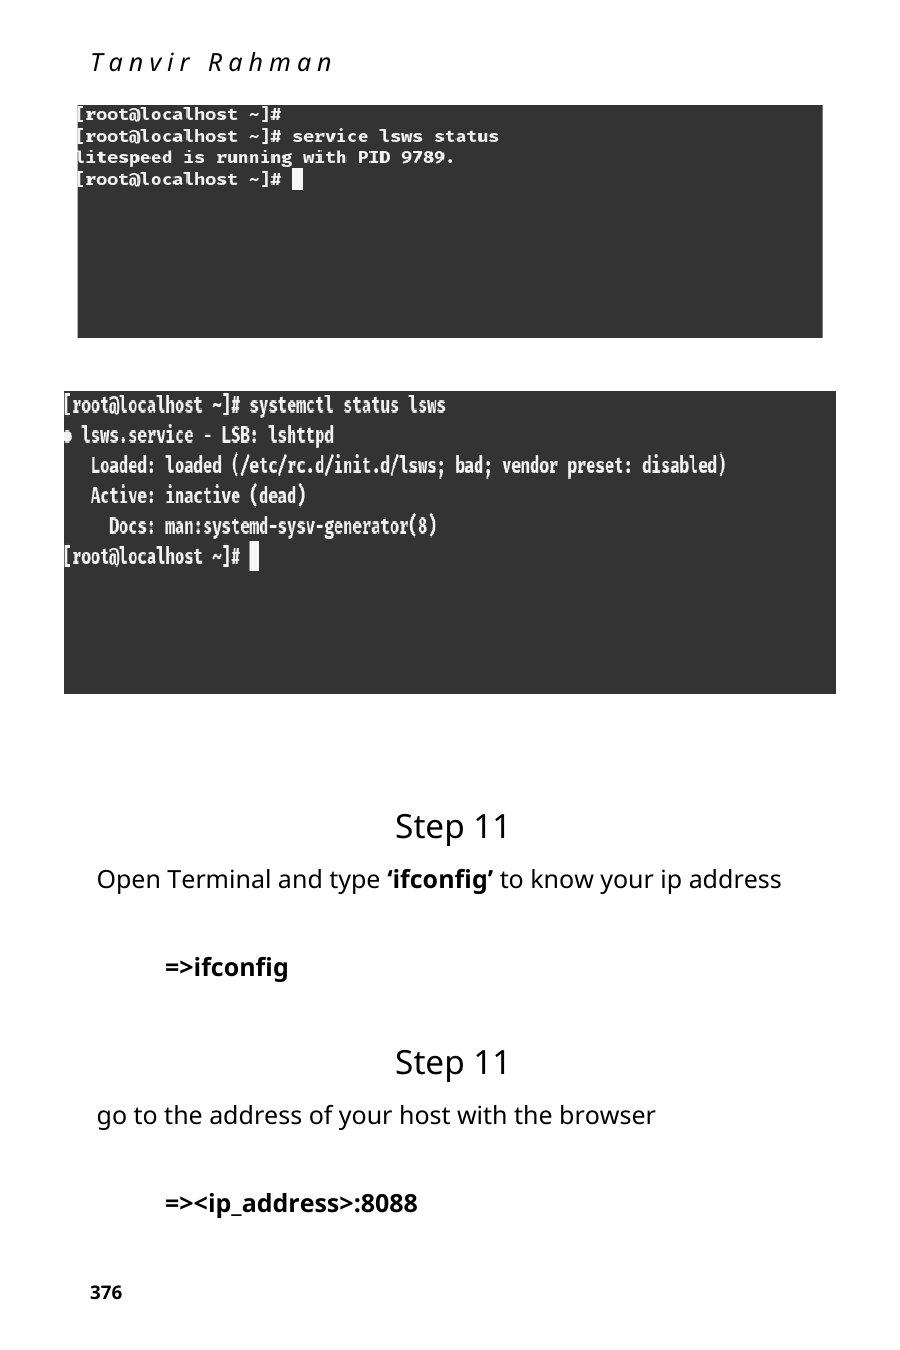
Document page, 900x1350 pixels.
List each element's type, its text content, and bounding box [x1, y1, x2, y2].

picture [77, 105, 823, 338]
text Step 11 [90, 803, 810, 848]
text Step 11 [90, 1039, 810, 1084]
text go to the address of your host with the browser [90, 1098, 810, 1132]
text =>ifconfig [90, 950, 810, 984]
picture [64, 391, 836, 694]
text Open Terminal and type ‘ifconfig’ to know your ip address [90, 862, 810, 896]
text =><ip_address>:8088 [90, 1186, 810, 1220]
